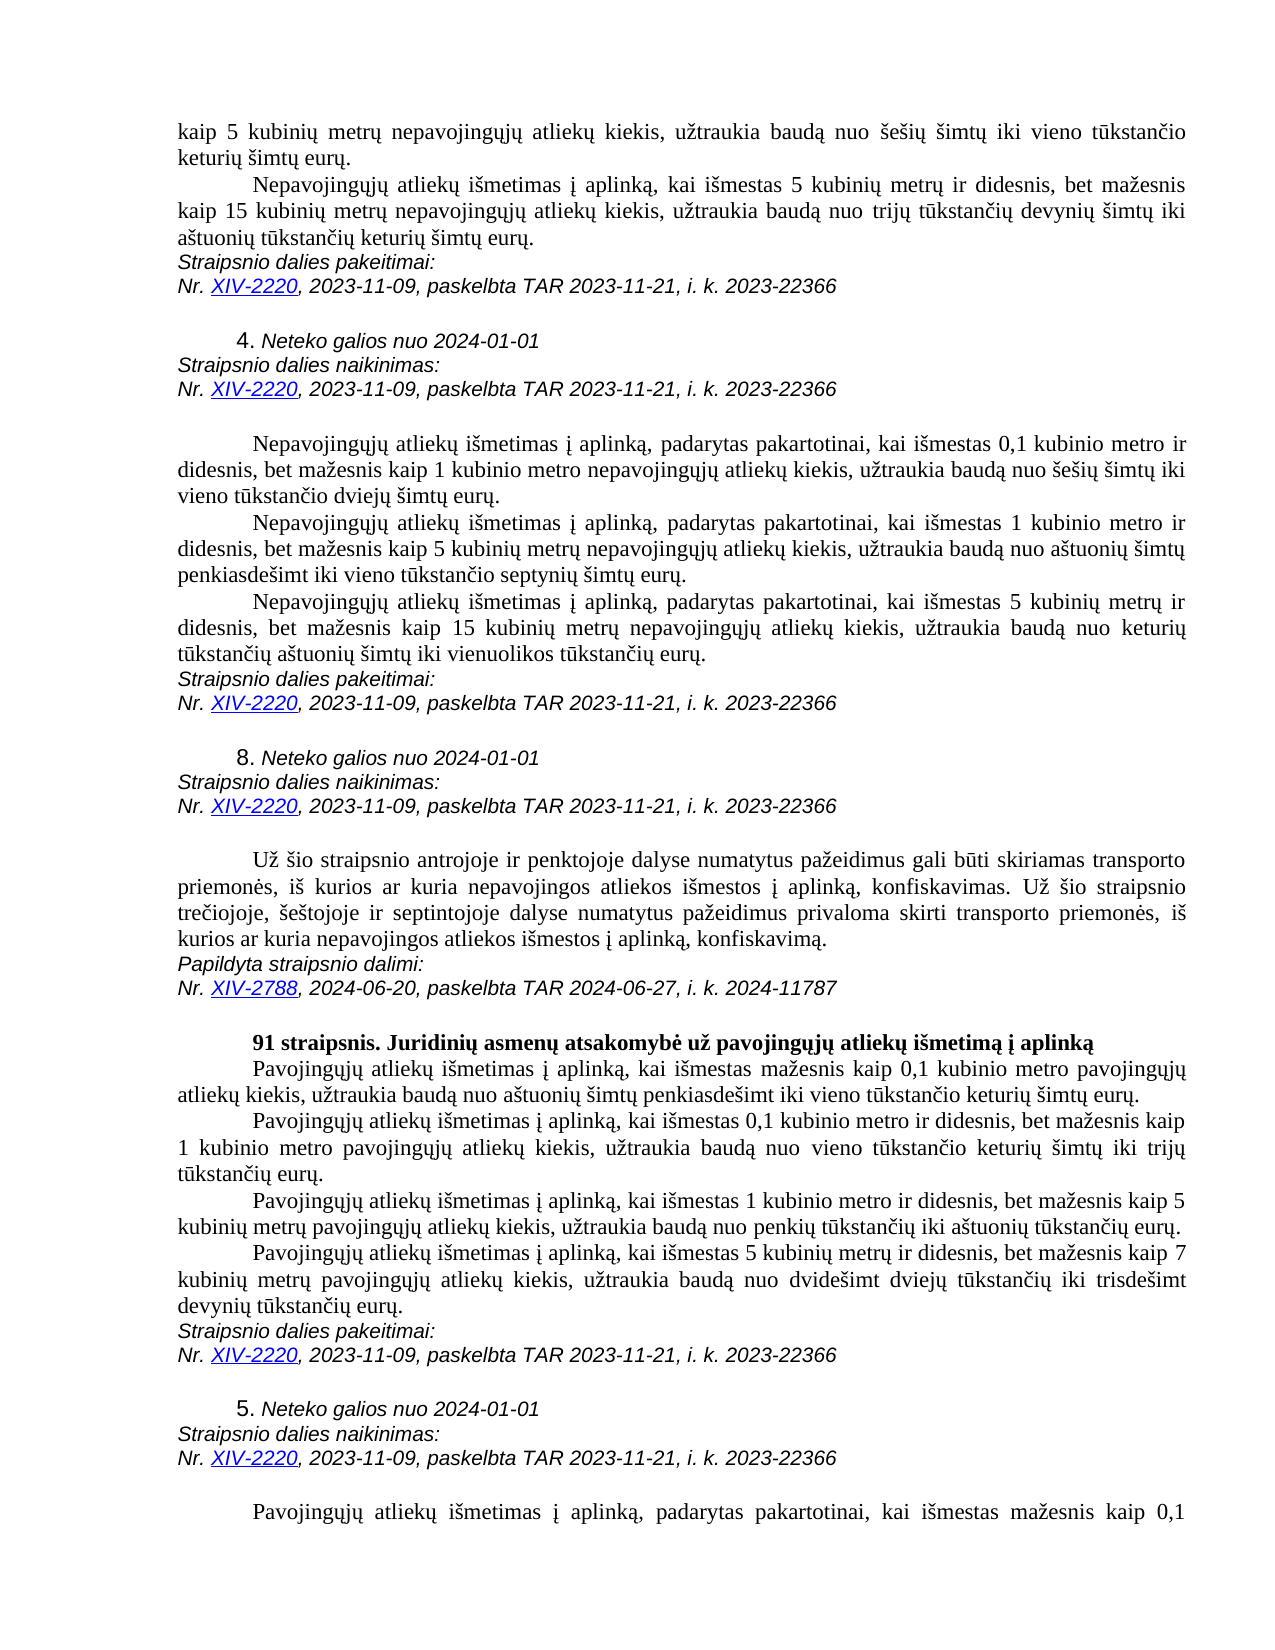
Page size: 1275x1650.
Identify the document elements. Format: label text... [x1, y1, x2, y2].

text Straipsnio dalies naikinimas: [177, 353, 1186, 377]
text Nepavojingųjų atliekų išmetimas į aplinką, padarytas pakartotinai, kai išmestas 0,1 kubinio metro ir didesnis, bet mažesnis kaip 1 kubinio metro nepavojingųjų atliekų kiekis, užtraukia baudą nuo šešių šimtų iki vieno tūkstančio dviejų šimtų eurų. [177, 429, 1186, 509]
text Už šio straipsnio antrojoje ir penktojoje dalyse numatytus pažeidimus gali būti skiriamas transporto priemonės, iš kurios ar kuria nepavojingos atliekos išmestos į aplinką, konfiskavimas. Už šio straipsnio trečiojoje, šeštojoje ir septintojoje dalyse numatytus pažeidimus privaloma skirti transporto priemonės, iš kurios ar kuria nepavojingos atliekos išmestos į aplinką, konfiskavimą. [177, 846, 1186, 952]
text Pavojingųjų atliekų išmetimas į aplinką, kai išmestas 5 kubinių metrų ir didesnis, bet mažesnis kaip 7 kubinių metrų pavojingųjų atliekų kiekis, užtraukia baudą nuo dvidešimt dviejų tūkstančių iki trisdešimt devynių tūkstančių eurų. [177, 1239, 1186, 1318]
text Pavojingųjų atliekų išmetimas į aplinką, kai išmestas 0,1 kubinio metro ir didesnis, bet mažesnis kaip 1 kubinio metro pavojingųjų atliekų kiekis, užtraukia baudą nuo vieno tūkstančio keturių šimtų iki trijų tūkstančių eurų. [177, 1108, 1186, 1187]
text Straipsnio dalies pakeitimai: [177, 1318, 1186, 1342]
text Nr. XIV-2220, 2023-11-09, paskelbta TAR 2023-11-21, i. k. 2023-22366 [177, 1342, 1186, 1366]
text Nr. XIV-2220, 2023-11-09, paskelbta TAR 2023-11-21, i. k. 2023-22366 [177, 1445, 1186, 1469]
text Nepavojingųjų atliekų išmetimas į aplinką, kai išmestas 5 kubinių metrų ir didesnis, bet mažesnis kaip 15 kubinių metrų nepavojingųjų atliekų kiekis, užtraukia baudą nuo trijų tūkstančių devynių šimtų iki aštuonių tūkstančių keturių šimtų eurų. [177, 171, 1186, 250]
text Papildyta straipsnio dalimi: [177, 952, 1186, 976]
text Nr. XIV-2220, 2023-11-09, paskelbta TAR 2023-11-21, i. k. 2023-22366 [177, 691, 1186, 715]
text Pavojingųjų atliekų išmetimas į aplinką, kai išmestas 1 kubinio metro ir didesnis, bet mažesnis kaip 5 kubinių metrų pavojingųjų atliekų kiekis, užtraukia baudą nuo penkių tūkstančių iki aštuonių tūkstančių eurų. [177, 1187, 1186, 1239]
text Nr. XIV-2220, 2023-11-09, paskelbta TAR 2023-11-21, i. k. 2023-22366 [177, 274, 1186, 298]
text Straipsnio dalies pakeitimai: [177, 667, 1186, 691]
text 5. Neteko galios nuo 2024-01-01 [177, 1395, 1186, 1421]
text kaip 5 kubinių metrų nepavojingųjų atliekų kiekis, užtraukia baudą nuo šešių šimtų iki vieno tūkstančio keturių šimtų eurų. [177, 118, 1186, 171]
text Nr. XIV-2220, 2023-11-09, paskelbta TAR 2023-11-21, i. k. 2023-22366 [177, 794, 1186, 818]
text 91 straipsnis. Juridinių asmenų atsakomybė už pavojingųjų atliekų išmetimą į aplinką [252, 1028, 1186, 1055]
text Straipsnio dalies naikinimas: [177, 1421, 1186, 1445]
text Nepavojingųjų atliekų išmetimas į aplinką, padarytas pakartotinai, kai išmestas 5 kubinių metrų ir didesnis, bet mažesnis kaip 15 kubinių metrų nepavojingųjų atliekų kiekis, užtraukia baudą nuo keturių tūkstančių aštuonių šimtų iki vienuolikos tūkstančių eurų. [177, 588, 1186, 667]
text 4. Neteko galios nuo 2024-01-01 [177, 327, 1186, 353]
text Pavojingųjų atliekų išmetimas į aplinką, kai išmestas mažesnis kaip 0,1 kubinio metro pavojingųjų atliekų kiekis, užtraukia baudą nuo aštuonių šimtų penkiasdešimt iki vieno tūkstančio keturių šimtų eurų. [177, 1055, 1186, 1108]
text Nr. XIV-2788, 2024-06-20, paskelbta TAR 2024-06-27, i. k. 2024-11787 [177, 976, 1186, 1000]
text Nepavojingųjų atliekų išmetimas į aplinką, padarytas pakartotinai, kai išmestas 1 kubinio metro ir didesnis, bet mažesnis kaip 5 kubinių metrų nepavojingųjų atliekų kiekis, užtraukia baudą nuo aštuonių šimtų penkiasdešimt iki vieno tūkstančio septynių šimtų eurų. [177, 509, 1186, 588]
text Straipsnio dalies naikinimas: [177, 770, 1186, 794]
text Straipsnio dalies pakeitimai: [177, 250, 1186, 274]
text 8. Neteko galios nuo 2024-01-01 [177, 743, 1186, 770]
text Nr. XIV-2220, 2023-11-09, paskelbta TAR 2023-11-21, i. k. 2023-22366 [177, 377, 1186, 401]
text Pavojingųjų atliekų išmetimas į aplinką, padarytas pakartotinai, kai išmestas mažesnis kaip 0,1 [177, 1498, 1186, 1524]
